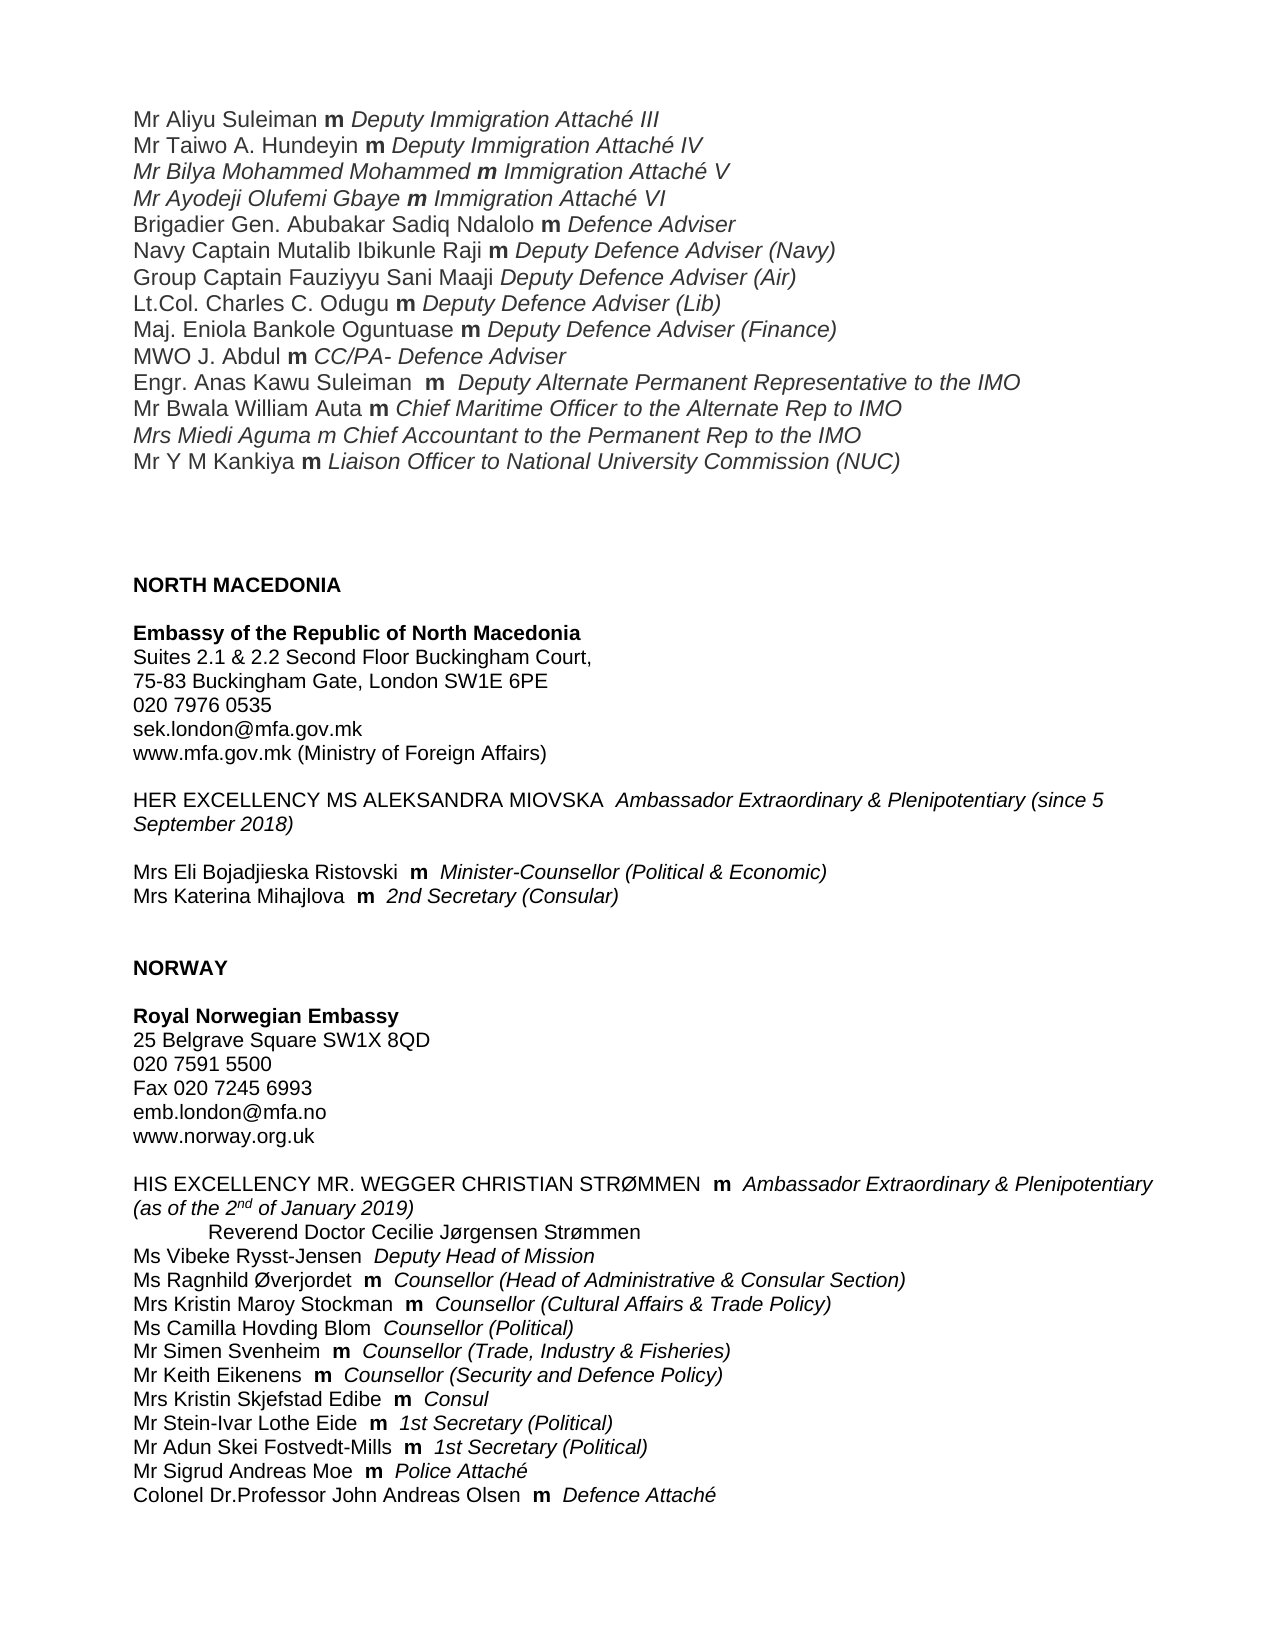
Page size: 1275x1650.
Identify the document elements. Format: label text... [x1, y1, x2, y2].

text HIS EXCELLENCY MR. WEGGER CHRISTIAN STRØMMEN m Ambassador Extraordinary & Plenipotentiary (as of the 2nd of January 2019) [133, 1172, 1181, 1219]
text Mr Y M Kankiya m Liaison Officer to National University Commission (NUC) [133, 448, 1181, 474]
text Maj. Eniola Bankole Oguntuase m Deputy Defence Adviser (Finance) [133, 316, 1181, 343]
text Mrs Kristin Skjefstad Edibe m Consul [133, 1387, 1181, 1411]
text Ms Vibeke Rysst-Jensen Deputy Head of Mission [133, 1243, 1181, 1267]
text Navy Captain Mutalib Ibikunle Raji m Deputy Defence Adviser (Navy) [133, 237, 1181, 264]
text Reverend Doctor Cecilie Jørgensen Strømmen [133, 1219, 1181, 1243]
text Colonel Dr.Professor John Andreas Olsen m Defence Attaché [133, 1483, 1181, 1507]
text Mr Taiwo A. Hundeyin m Deputy Immigration Attaché IV [133, 132, 1181, 158]
text MWO J. Abdul m CC/PA- Defence Adviser [133, 343, 1181, 369]
text NORTH MACEDONIA [133, 573, 1181, 597]
text HER EXCELLENCY MS ALEKSANDRA MIOVSKA Ambassador Extraordinary & Plenipotentiary (since 5 September 2018) [133, 788, 1181, 836]
text Mr Ayodeji Olufemi Gbaye m Immigration Attaché VI [133, 184, 1181, 211]
text Suites 2.1 & 2.2 Second Floor Buckingham Court, [133, 644, 1181, 668]
text 75-83 Buckingham Gate, London SW1E 6PE [133, 668, 1181, 692]
text 020 7976 0535 [133, 692, 1181, 716]
text Embassy of the Republic of North Macedonia [133, 621, 1181, 644]
text Engr. Anas Kawu Suleiman m Deputy Alternate Permanent Representative to the IMO [133, 369, 1181, 395]
subtitle NORWAY [133, 956, 1181, 980]
text Fax 020 7245 6993 [133, 1076, 1181, 1100]
text Ms Camilla Hovding Blom Counsellor (Political) [133, 1315, 1181, 1339]
text Mr Aliyu Suleiman m Deputy Immigration Attaché III [133, 106, 1181, 132]
text Mr Bwala William Auta m Chief Maritime Officer to the Alternate Rep to IMO [133, 395, 1181, 422]
text 25 Belgrave Square SW1X 8QD [133, 1028, 1181, 1052]
text www.norway.org.uk [133, 1124, 1181, 1148]
text Mrs Katerina Mihajlova m 2nd Secretary (Consular) [133, 884, 1181, 908]
text Mr Keith Eikenens m Counsellor (Security and Defence Policy) [133, 1363, 1181, 1387]
text Mrs Miedi Aguma m Chief Accountant to the Permanent Rep to the IMO [133, 422, 1181, 448]
text Group Captain Fauziyyu Sani Maaji Deputy Defence Adviser (Air) [133, 264, 1181, 290]
text www.mfa.gov.mk (Ministry of Foreign Affairs) [133, 740, 1181, 764]
text Lt.Col. Charles C. Odugu m Deputy Defence Adviser (Lib) [133, 290, 1181, 316]
text Royal Norwegian Embassy [133, 1004, 1181, 1028]
text emb.london@mfa.no [133, 1100, 1181, 1124]
text Mr Simen Svenheim m Counsellor (Trade, Industry & Fisheries) [133, 1339, 1181, 1363]
text Brigadier Gen. Abubakar Sadiq Ndalolo m Defence Adviser [133, 211, 1181, 237]
text sek.london@mfa.gov.mk [133, 716, 1181, 740]
text Mr Sigrud Andreas Moe m Police Attaché [133, 1459, 1181, 1483]
text Mr Adun Skei Fostvedt-Mills m 1st Secretary (Political) [133, 1435, 1181, 1459]
text Mr Stein-Ivar Lothe Eide m 1st Secretary (Political) [133, 1411, 1181, 1435]
text 020 7591 5500 [133, 1052, 1181, 1076]
text Mrs Eli Bojadjieska Ristovski m Minister-Counsellor (Political & Economic) [133, 860, 1181, 884]
text Mrs Kristin Maroy Stockman m Counsellor (Cultural Affairs & Trade Policy) [133, 1291, 1181, 1315]
text Mr Bilya Mohammed Mohammed m Immigration Attaché V [133, 158, 1181, 184]
text Ms Ragnhild Øverjordet m Counsellor (Head of Administrative & Consular Section) [133, 1267, 1181, 1291]
